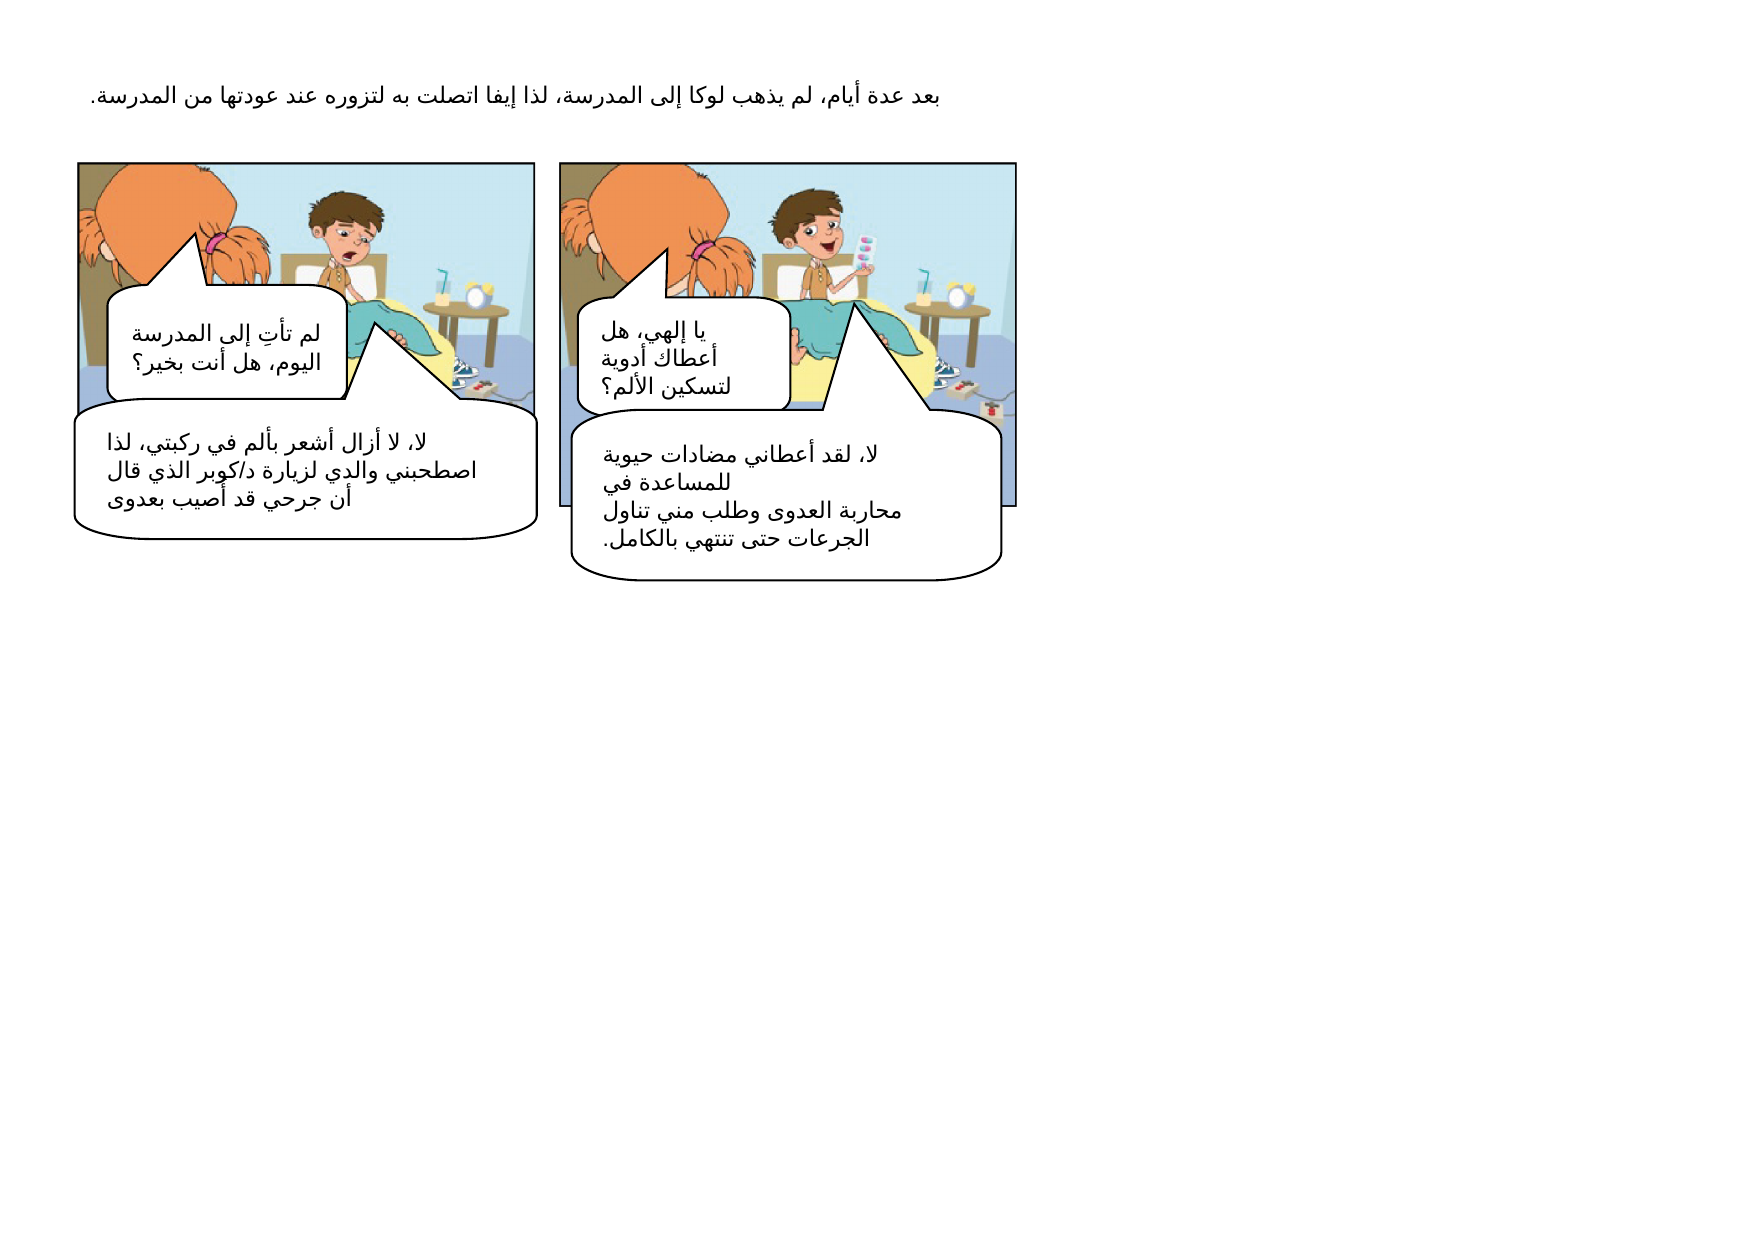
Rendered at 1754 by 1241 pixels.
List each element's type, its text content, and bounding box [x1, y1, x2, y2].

text بعد عدة أيام، لم يذهب لوكا إلى المدرسة، لذا إيفا اتصلت به لتزوره عند عودتها من المدرسة. [90, 82, 1032, 109]
